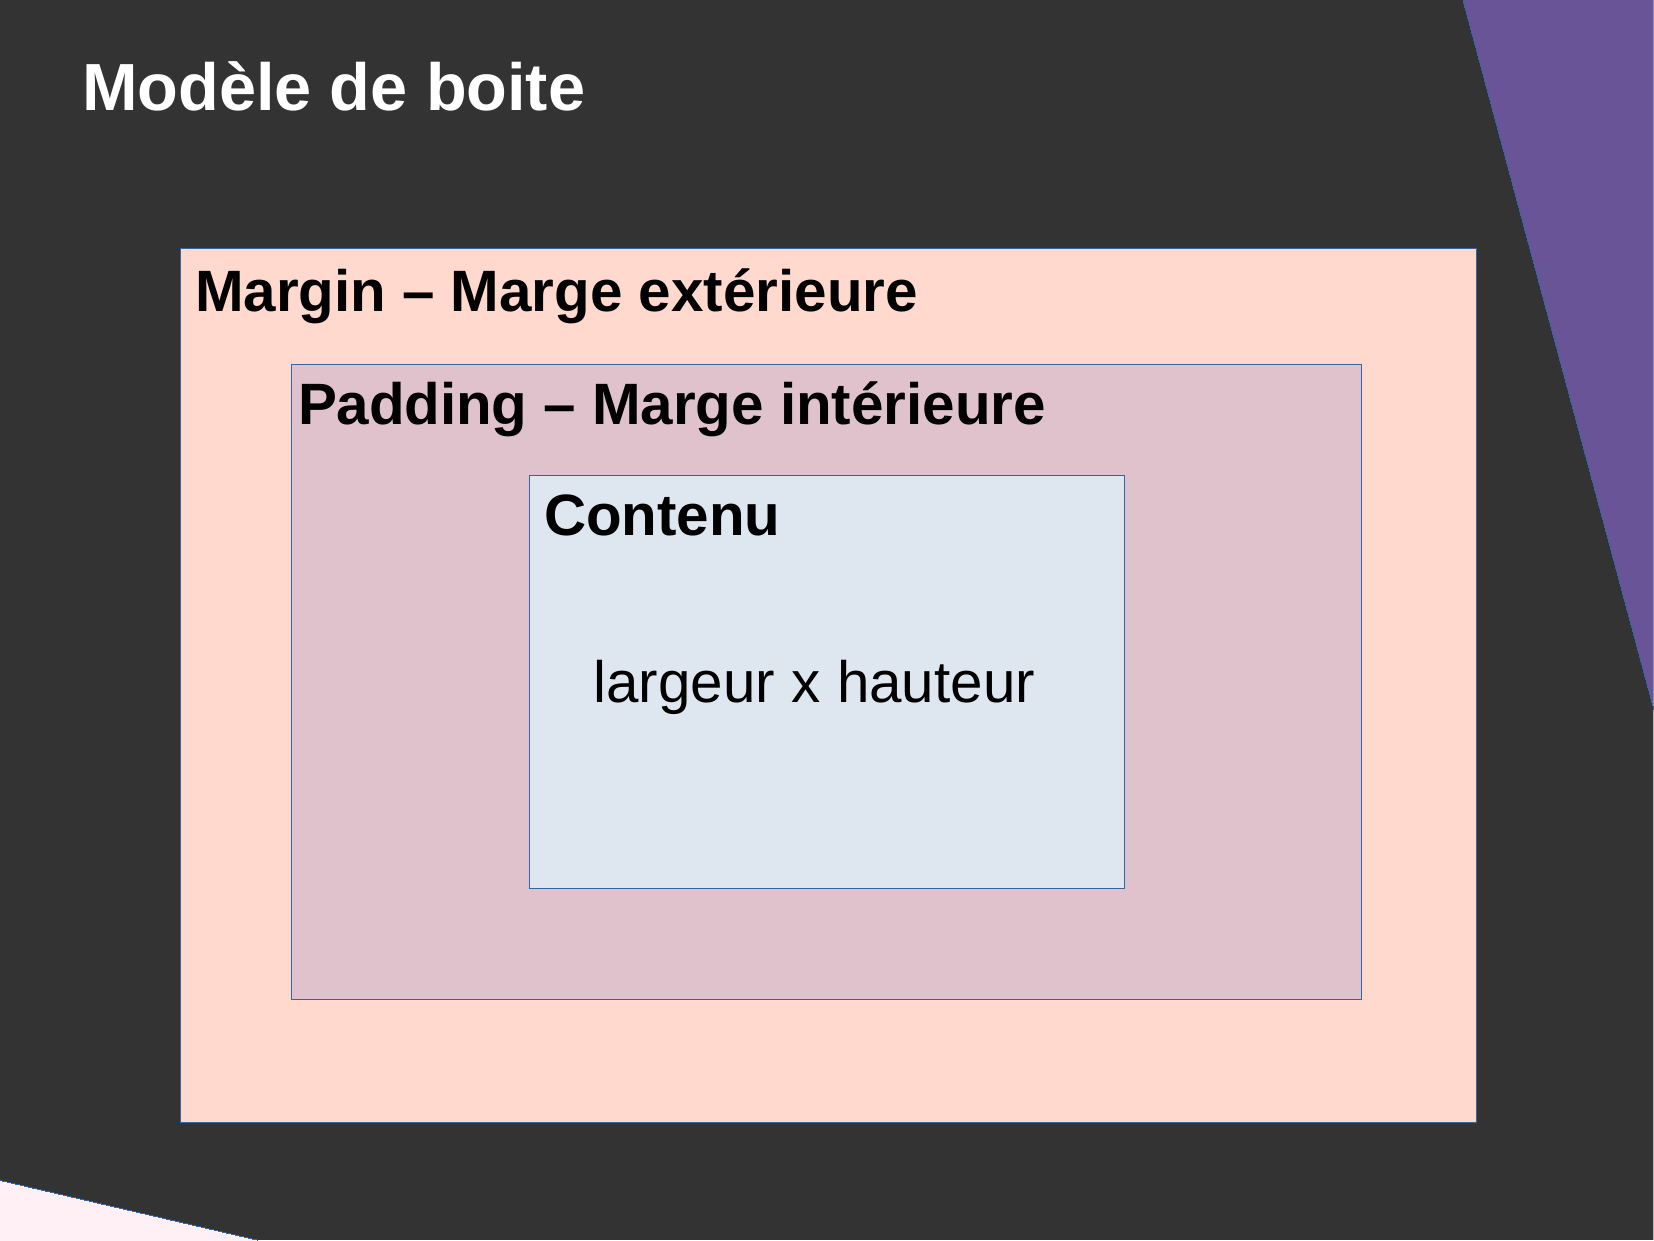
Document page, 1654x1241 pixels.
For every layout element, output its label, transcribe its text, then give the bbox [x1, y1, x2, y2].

text_box Contenu [529, 475, 1512, 565]
text_box [180, 248, 1477, 1123]
text_box largeur x hauteur [578, 642, 1075, 723]
title Modèle de boite [82, 49, 1571, 130]
text_box [1463, 0, 1654, 710]
text_box [0, 1180, 262, 1241]
text_box Padding – Marge intérieure [283, 364, 1276, 445]
text_box Margin – Marge extérieure [180, 250, 1173, 331]
